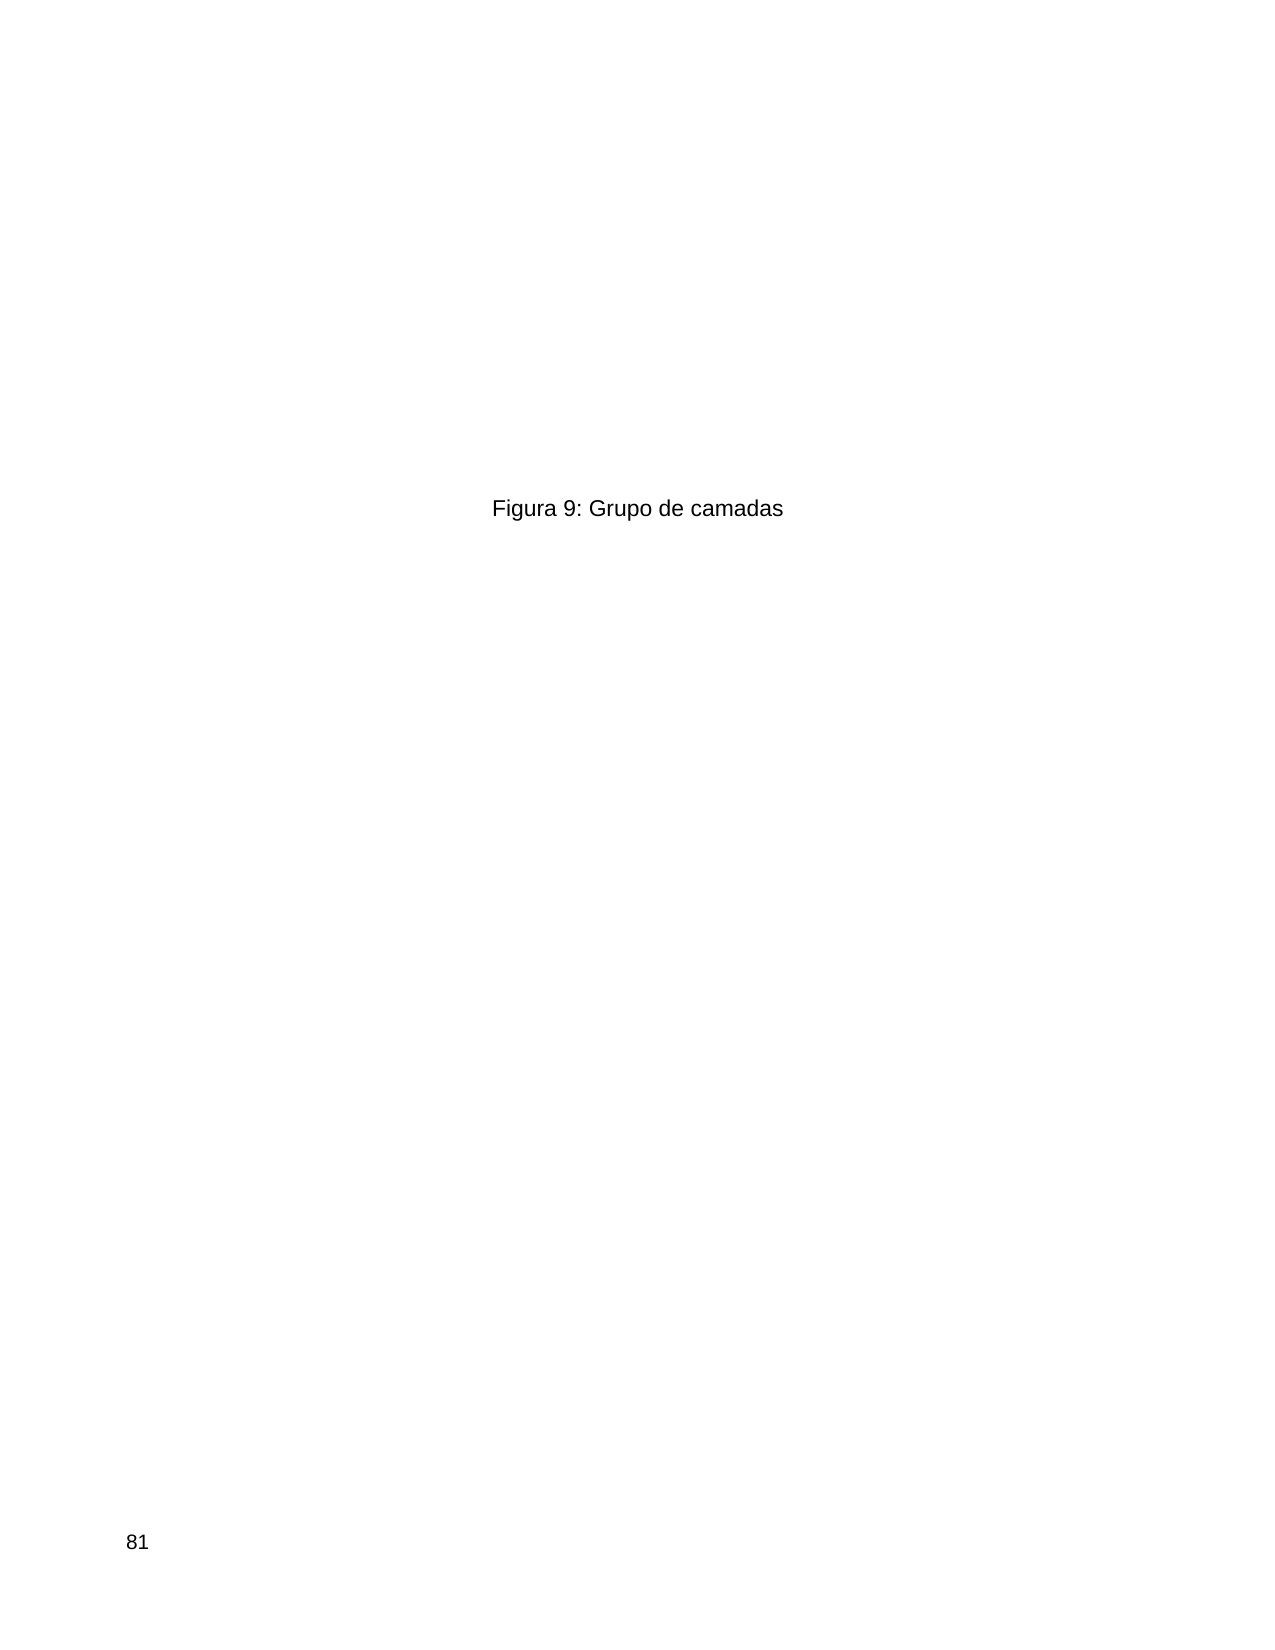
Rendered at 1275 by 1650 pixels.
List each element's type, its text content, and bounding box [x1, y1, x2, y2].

text Figura 9: Grupo de camadas [120, 495, 1155, 521]
